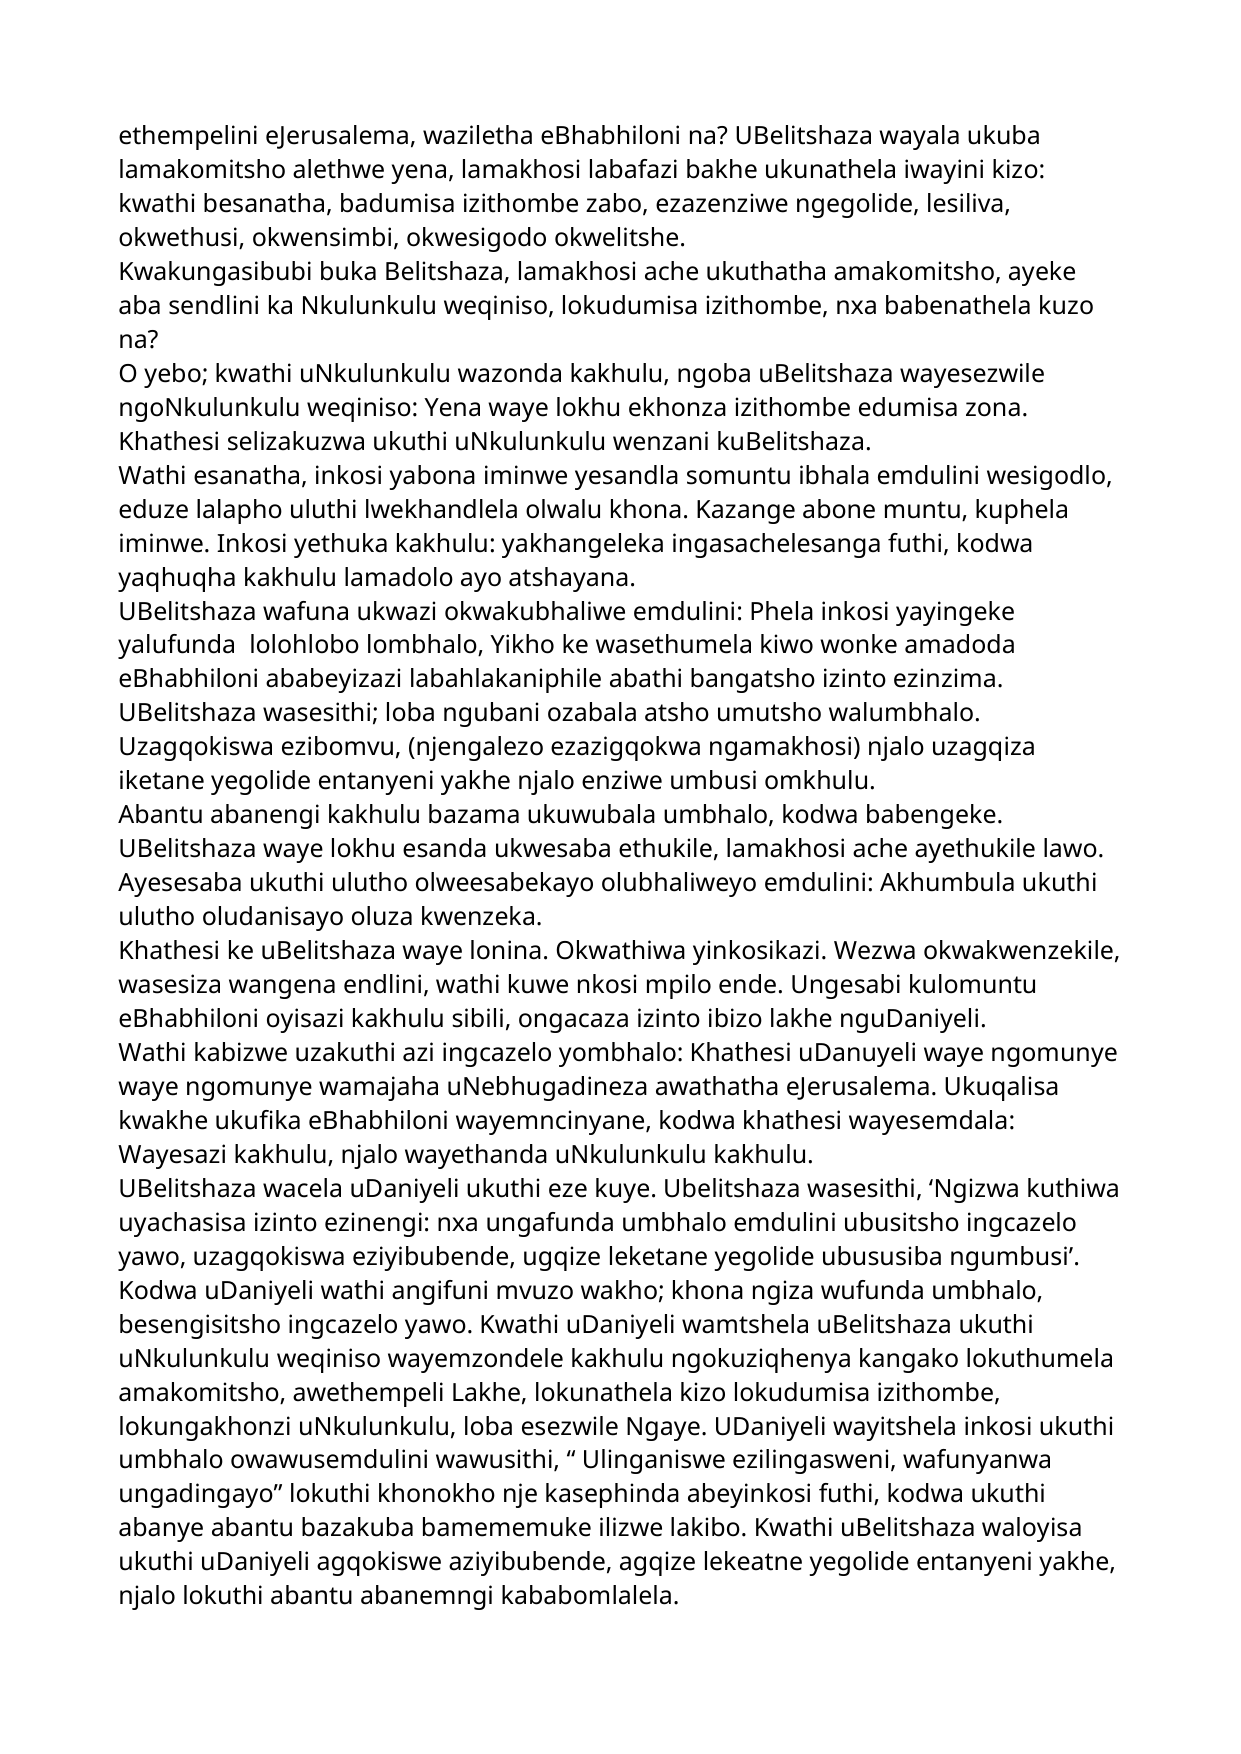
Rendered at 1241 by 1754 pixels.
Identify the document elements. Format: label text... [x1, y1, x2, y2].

text Wathi kabizwe uzakuthi azi ingcazelo yombhalo: Khathesi uDanuyeli waye ngomunye waye ngomunye wamajaha uNebhugadineza awathatha eJerusalema. Ukuqalisa kwakhe ukufika eBhabhiloni wayemncinyane, kodwa khathesi wayesemdala: Wayesazi kakhulu, njalo wayethanda uNkulunkulu kakhulu. [118, 1035, 1122, 1171]
text UBelitshaza wacela uDaniyeli ukuthi eze kuye. Ubelitshaza wasesithi, ‘Ngizwa kuthiwa uyachasisa izinto ezinengi: nxa ungafunda umbhalo emdulini ubusitsho ingcazelo yawo, uzagqokiswa eziyibubende, ugqize leketane yegolide ubususiba ngumbusi’. [118, 1171, 1122, 1273]
text ethempelini eJerusalema, waziletha eBhabhiloni na? UBelitshaza wayala ukuba lamakomitsho alethwe yena, lamakhosi labafazi bakhe ukunathela iwayini kizo: kwathi besanatha, badumisa izithombe zabo, ezazenziwe ngegolide, lesiliva, okwethusi, okwensimbi, okwesigodo okwelitshe. [118, 118, 1122, 254]
text Abantu abanengi kakhulu bazama ukuwubala umbhalo, kodwa babengeke. UBelitshaza waye lokhu esanda ukwesaba ethukile, lamakhosi ache ayethukile lawo. Ayesesaba ukuthi ulutho olweesabekayo olubhaliweyo emdulini: Akhumbula ukuthi ulutho oludanisayo oluza kwenzeka. [118, 797, 1122, 933]
text Kwakungasibubi buka Belitshaza, lamakhosi ache ukuthatha amakomitsho, ayeke aba sendlini ka Nkulunkulu weqiniso, lokudumisa izithombe, nxa babenathela kuzo na? [118, 254, 1122, 356]
text Khathesi ke uBelitshaza waye lonina. Okwathiwa yinkosikazi. Wezwa okwakwenzekile, wasesiza wangena endlini, wathi kuwe nkosi mpilo ende. Ungesabi kulomuntu eBhabhiloni oyisazi kakhulu sibili, ongacaza izinto ibizo lakhe nguDaniyeli. [118, 933, 1122, 1035]
text Kodwa uDaniyeli wathi angifuni mvuzo wakho; khona ngiza wufunda umbhalo, besengisitsho ingcazelo yawo. Kwathi uDaniyeli wamtshela uBelitshaza ukuthi uNkulunkulu weqiniso wayemzondele kakhulu ngokuziqhenya kangako lokuthumela amakomitsho, awethempeli Lakhe, lokunathela kizo lokudumisa izithombe, lokungakhonzi uNkulunkulu, loba esezwile Ngaye. UDaniyeli wayitshela inkosi ukuthi umbhalo owawusemdulini wawusithi, “ Ulinganiswe ezilingasweni, wafunyanwa ungadingayo” lokuthi khonokho nje kasephinda abeyinkosi futhi, kodwa ukuthi abanye abantu bazakuba bamememuke ilizwe lakibo. Kwathi uBelitshaza waloyisa ukuthi uDaniyeli agqokiswe aziyibubende, agqize lekeatne yegolide entanyeni yakhe, njalo lokuthi abantu abanemngi kababomlalela. [118, 1273, 1122, 1612]
text UBelitshaza wafuna ukwazi okwakubhaliwe emdulini: Phela inkosi yayingeke yalufunda lolohlobo lombhalo, Yikho ke wasethumela kiwo wonke amadoda eBhabhiloni ababeyizazi labahlakaniphile abathi bangatsho izinto ezinzima. [118, 593, 1122, 695]
text O yebo; kwathi uNkulunkulu wazonda kakhulu, ngoba uBelitshaza wayesezwile ngoNkulunkulu weqiniso: Yena waye lokhu ekhonza izithombe edumisa zona. Khathesi selizakuzwa ukuthi uNkulunkulu wenzani kuBelitshaza. [118, 356, 1122, 458]
text UBelitshaza wasesithi; loba ngubani ozabala atsho umutsho walumbhalo. Uzagqokiswa ezibomvu, (njengalezo ezazigqokwa ngamakhosi) njalo uzagqiza iketane yegolide entanyeni yakhe njalo enziwe umbusi omkhulu. [118, 695, 1122, 797]
text Wathi esanatha, inkosi yabona iminwe yesandla somuntu ibhala emdulini wesigodlo, eduze lalapho uluthi lwekhandlela olwalu khona. Kazange abone muntu, kuphela iminwe. Inkosi yethuka kakhulu: yakhangeleka ingasachelesanga futhi, kodwa yaqhuqha kakhulu lamadolo ayo atshayana. [118, 458, 1122, 593]
